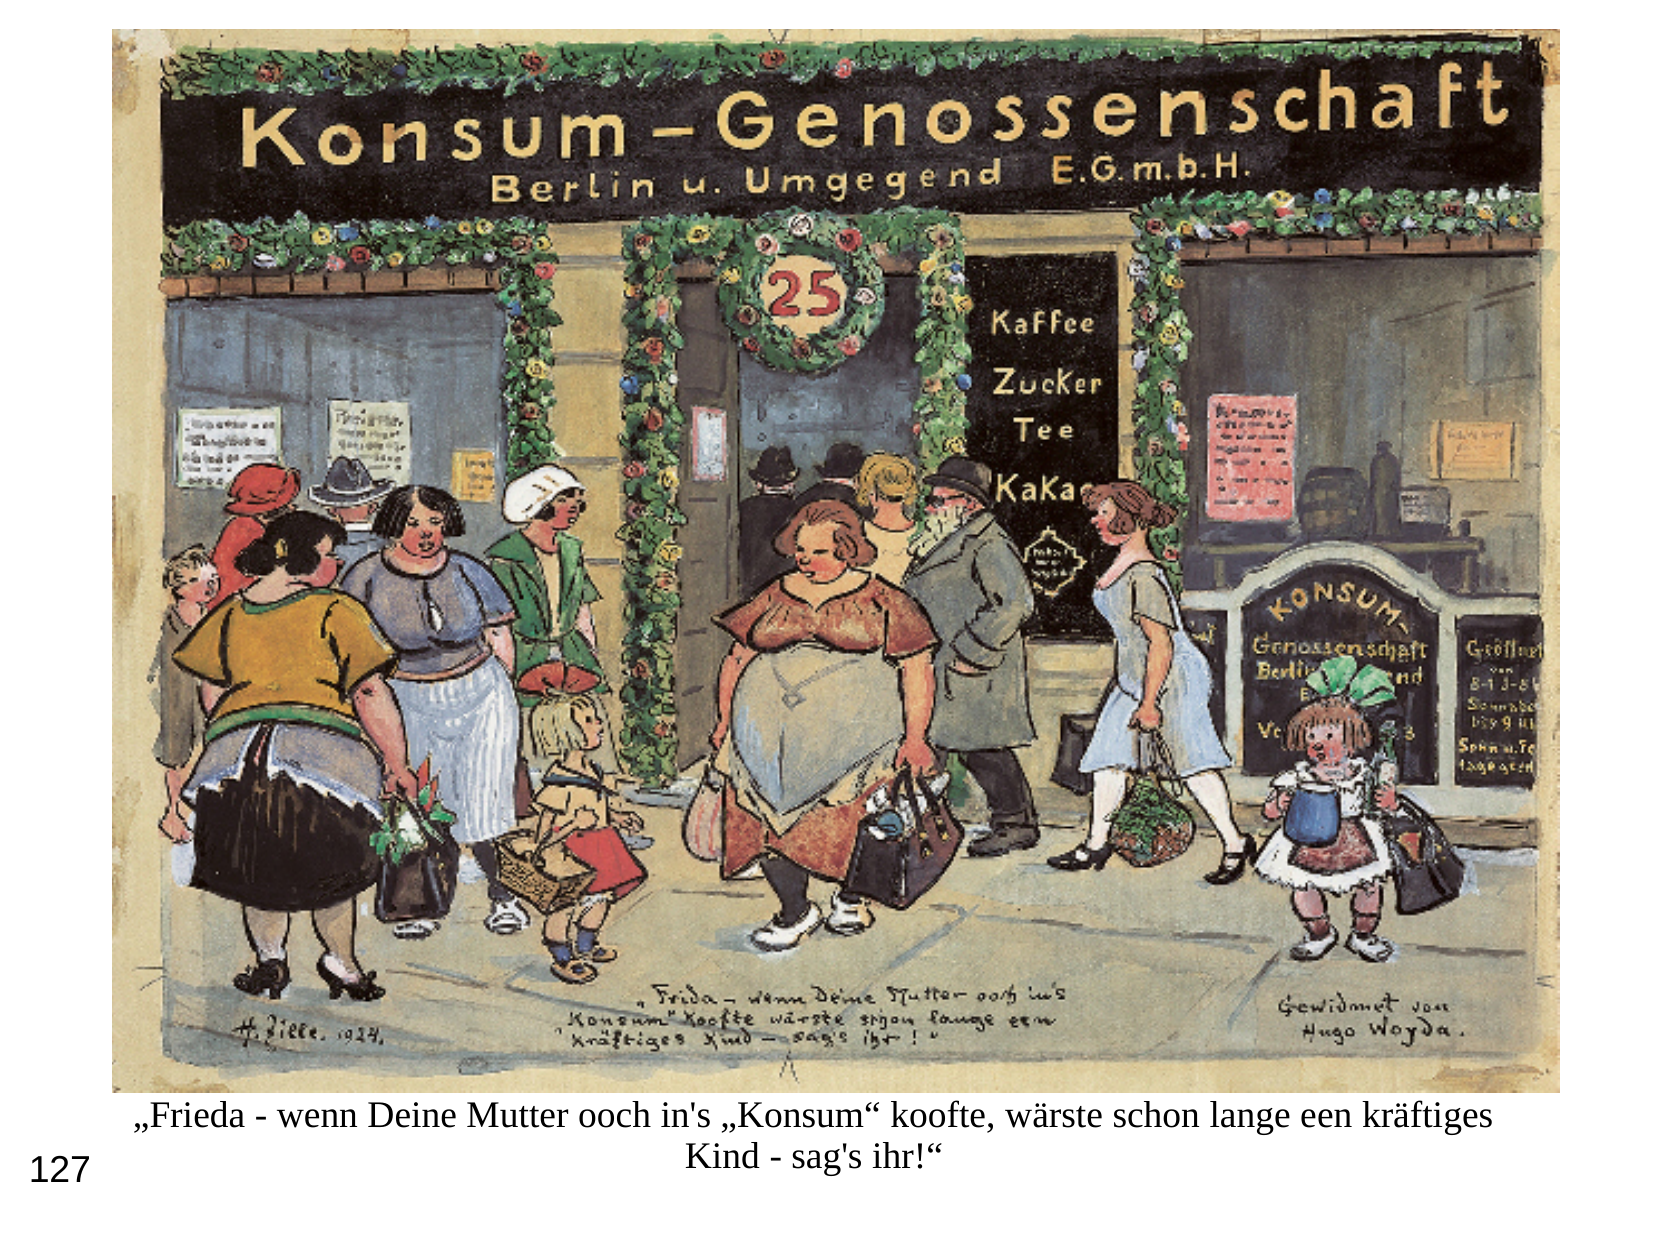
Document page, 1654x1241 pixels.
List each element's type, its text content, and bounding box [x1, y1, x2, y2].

text_box „Frieda - wenn Deine Mutter ooch in's „Konsum“ koofte, wärste schon lange een kräftiges Kind - sag's ihr!“ [118, 1093, 1536, 1185]
text_box [13, 1140, 232, 1211]
picture [112, 29, 1560, 1093]
